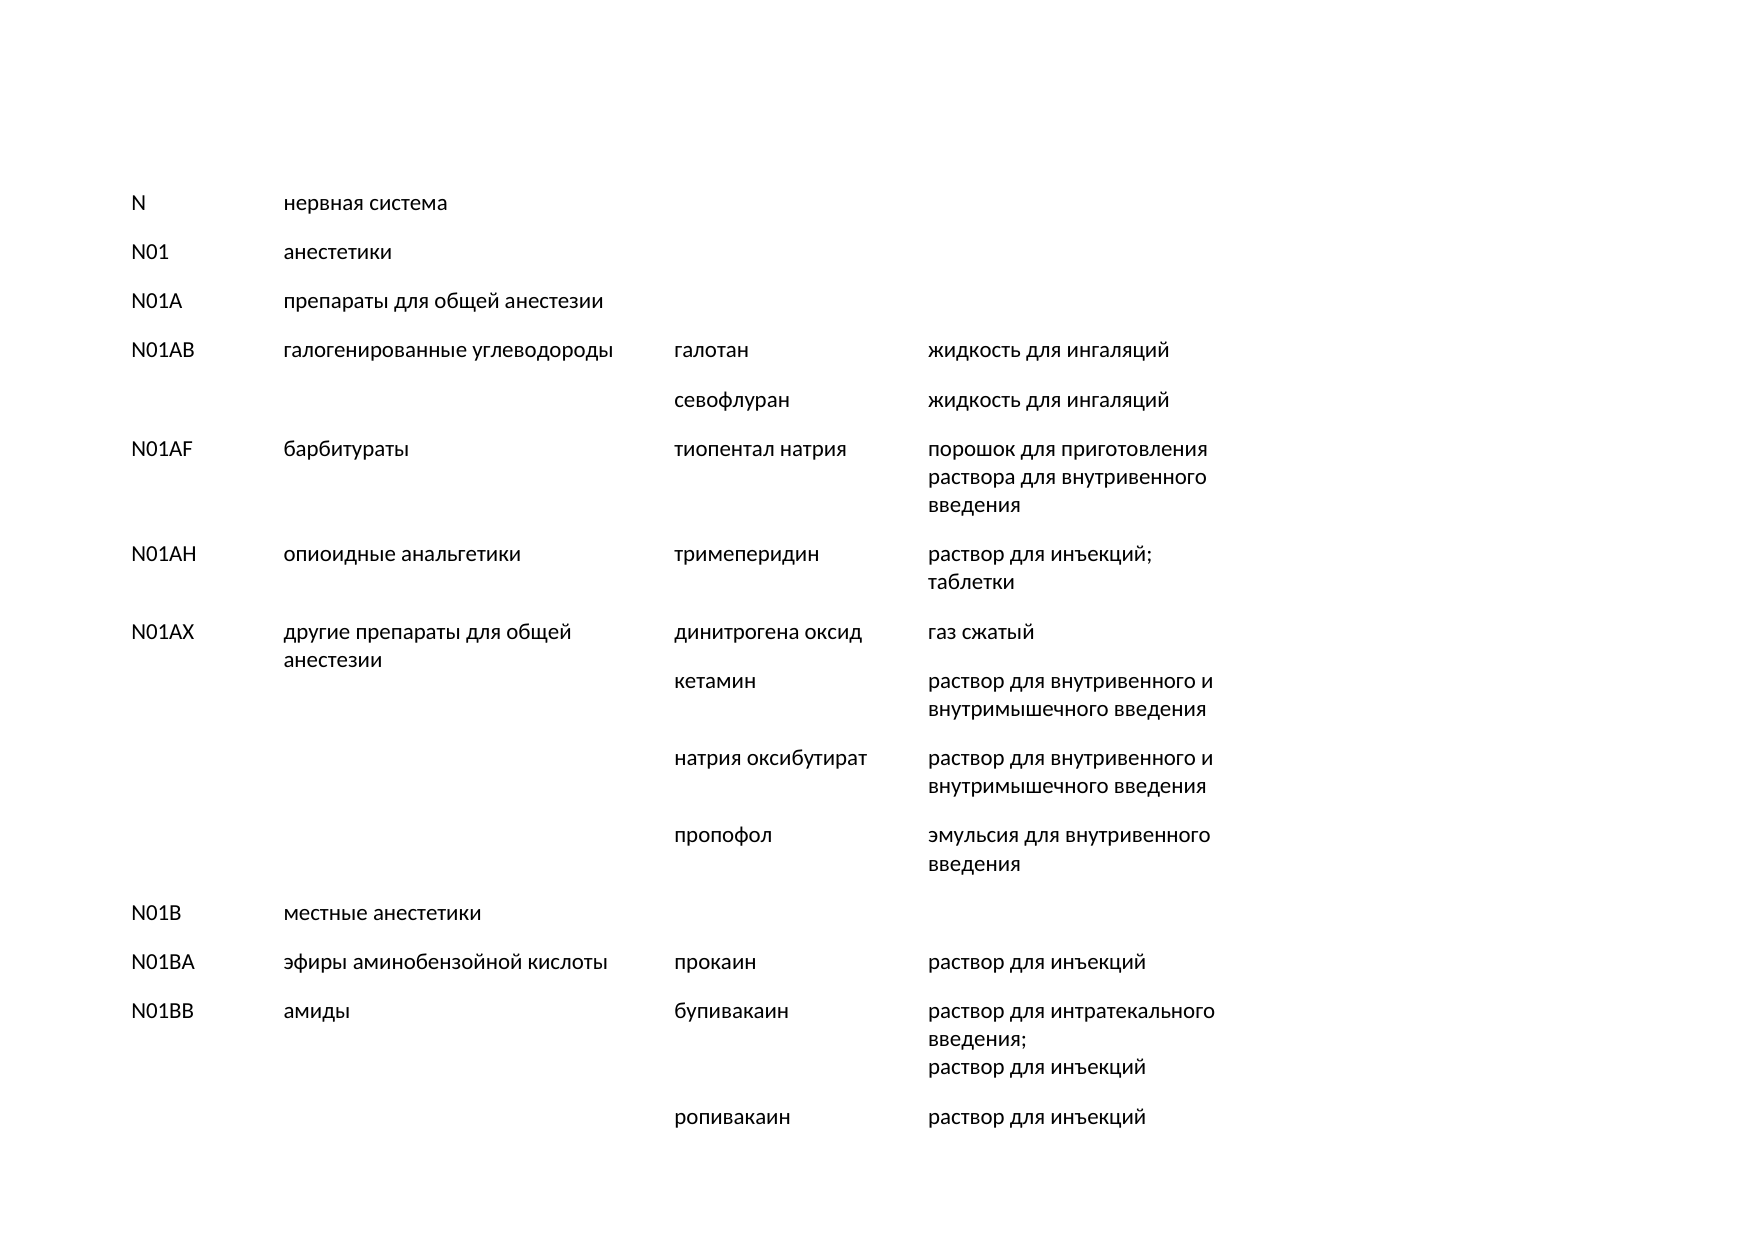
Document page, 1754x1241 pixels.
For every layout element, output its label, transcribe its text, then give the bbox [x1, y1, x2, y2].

table_cell N01AH [125, 529, 277, 606]
table_cell эфиры аминобензойной кислоты [277, 937, 668, 986]
table_cell пропофол [668, 810, 921, 887]
table_cell газ сжатый [921, 606, 1306, 655]
table_cell раствор для инъекций [921, 937, 1306, 986]
table_cell местные анестетики [277, 887, 668, 937]
table_cell [668, 887, 921, 937]
table_cell N01AB [125, 325, 277, 423]
table_cell барбитураты [277, 424, 668, 529]
table_cell тиопентал натрия [668, 424, 921, 529]
table_cell анестетики [277, 226, 668, 276]
table_cell севофлуран [668, 374, 921, 423]
table_cell порошок для приготовления раствора для внутривенного введения [921, 424, 1306, 529]
table_cell раствор для внутривенного и внутримышечного введения [921, 655, 1306, 733]
table_cell N01B [125, 887, 277, 937]
table_cell N [125, 177, 277, 226]
table_cell нервная система [277, 177, 668, 226]
table_cell [668, 226, 921, 276]
table_cell N01AF [125, 424, 277, 529]
table_cell бупивакаин [668, 986, 921, 1091]
table_cell жидкость для ингаляций [921, 374, 1306, 423]
table_cell N01BA [125, 937, 277, 986]
table_cell препараты для общей анестезии [277, 276, 668, 325]
table_cell [921, 226, 1306, 276]
table_cell эмульсия для внутривенного введения [921, 810, 1306, 887]
table_cell галотан [668, 325, 921, 374]
table_cell N01AX [125, 606, 277, 887]
table_cell жидкость для ингаляций [921, 325, 1306, 374]
table_cell раствор для инъекций [921, 1091, 1306, 1140]
table_cell [668, 276, 921, 325]
table_cell N01 [125, 226, 277, 276]
table_cell [668, 177, 921, 226]
table_cell тримеперидин [668, 529, 921, 606]
table_cell N01A [125, 276, 277, 325]
table_cell [921, 887, 1306, 937]
table_cell другие препараты для общей анестезии [277, 606, 668, 887]
table_cell кетамин [668, 655, 921, 733]
table_cell [921, 276, 1306, 325]
table_cell ропивакаин [668, 1091, 921, 1140]
table_cell раствор для внутривенного и внутримышечного введения [921, 733, 1306, 810]
table_cell динитрогена оксид [668, 606, 921, 655]
table_cell раствор для интратекального введения; раствор для инъекций [921, 986, 1306, 1091]
table_cell опиоидные анальгетики [277, 529, 668, 606]
table_cell амиды [277, 986, 668, 1140]
table_cell [921, 177, 1306, 226]
table_cell раствор для инъекций; таблетки [921, 529, 1306, 606]
table_cell N01BB [125, 986, 277, 1140]
table_cell галогенированные углеводороды [277, 325, 668, 423]
table_cell натрия оксибутират [668, 733, 921, 810]
table_cell прокаин [668, 937, 921, 986]
